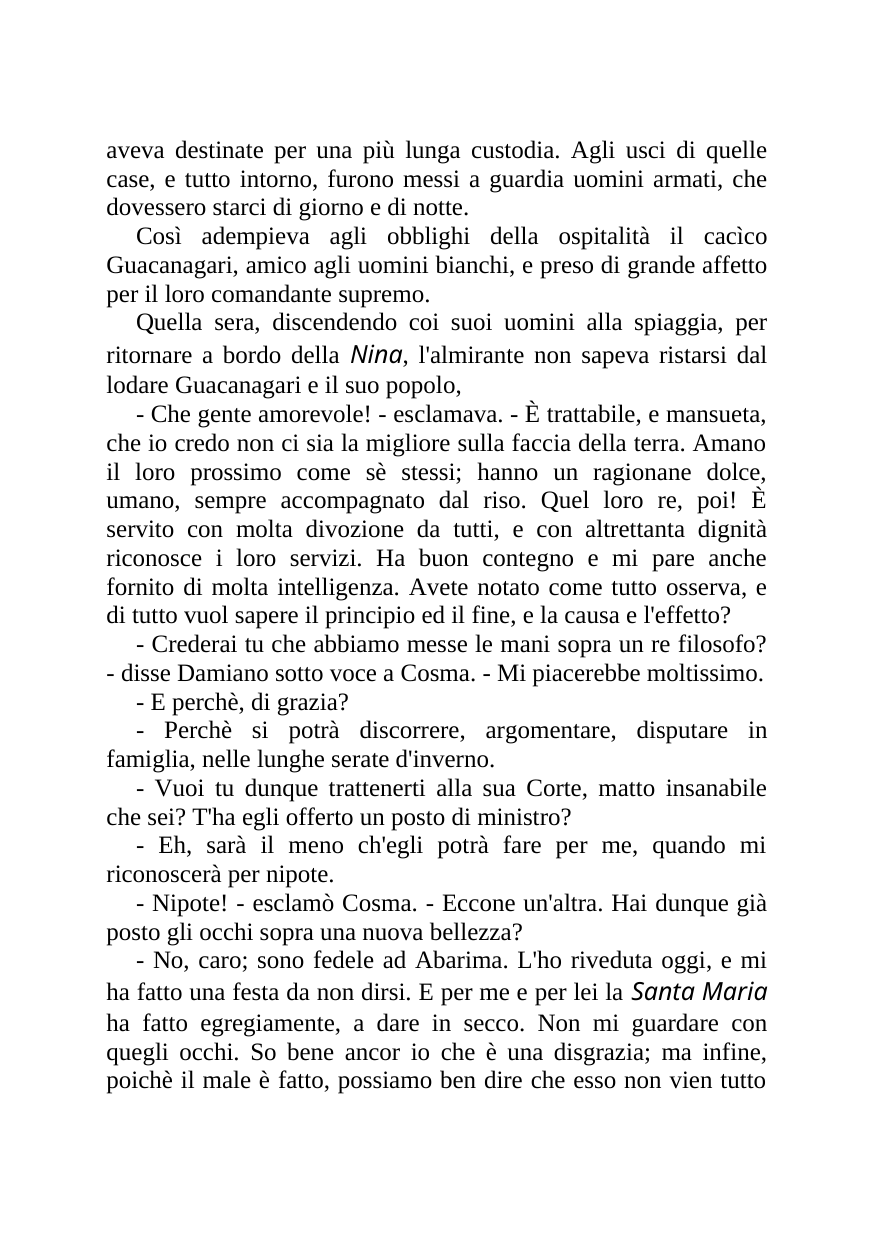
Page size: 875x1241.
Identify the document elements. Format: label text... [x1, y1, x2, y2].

text - Nipote! - esclamò Cosma. - Eccone un'altra. Hai dunque già posto gli occhi sopra una nuova bellezza? [106, 888, 768, 945]
text aveva destinate per una più lunga custodia. Agli usci di quelle case, e tutto intorno, furono messi a guardia uomini armati, che dovessero starci di giorno e di notte. [106, 135, 768, 221]
text - Vuoi tu dunque trattenerti alla sua Corte, matto insanabile che sei? T'ha egli offerto un posto di ministro? [106, 773, 768, 830]
text Quella sera, discendendo coi suoi uomini alla spiaggia, per ritornare a bordo della Nina, l'almirante non sapeva ristarsi dal lodare Guacanagari e il suo popolo, [106, 307, 768, 399]
text - Che gente amorevole! - esclamava. - È trattabile, e mansueta, che io credo non ci sia la migliore sulla faccia della terra. Amano il loro prossimo come sè stessi; hanno un ragionane dolce, umano, sempre accompagnato dal riso. Quel loro re, poi! È servito con molta divozione da tutti, e con altrettanta dignità riconosce i loro servizi. Ha buon contegno e mi pare anche fornito di molta intelligenza. Avete notato come tutto osserva, e di tutto vuol sapere il principio ed il fine, e la causa e l'effetto? [106, 399, 768, 629]
text - E perchè, di grazia? [106, 687, 768, 715]
text - No, caro; sono fedele ad Abarima. L'ho riveduta oggi, e mi ha fatto una festa da non dirsi. E per me e per lei la Santa Maria ha fatto egregiamente, a dare in secco. Non mi guardare con quegli occhi. So bene ancor io che è una disgrazia; ma infine, poichè il male è fatto, possiamo ben dire che esso non vien tutto [106, 945, 768, 1094]
text - Perchè si potrà discorrere, argomentare, disputare in famiglia, nelle lunghe serate d'inverno. [106, 715, 768, 773]
text - Eh, sarà il meno ch'egli potrà fare per me, quando mi riconoscerà per nipote. [106, 830, 768, 888]
text Così adempieva agli obblighi della ospitalità il cacìco Guacanagari, amico agli uomini bianchi, e preso di grande affetto per il loro comandante supremo. [106, 221, 768, 307]
text - Crederai tu che abbiamo messe le mani sopra un re filosofo? - disse Damiano sotto voce a Cosma. - Mi piacerebbe moltissimo. [106, 629, 768, 687]
